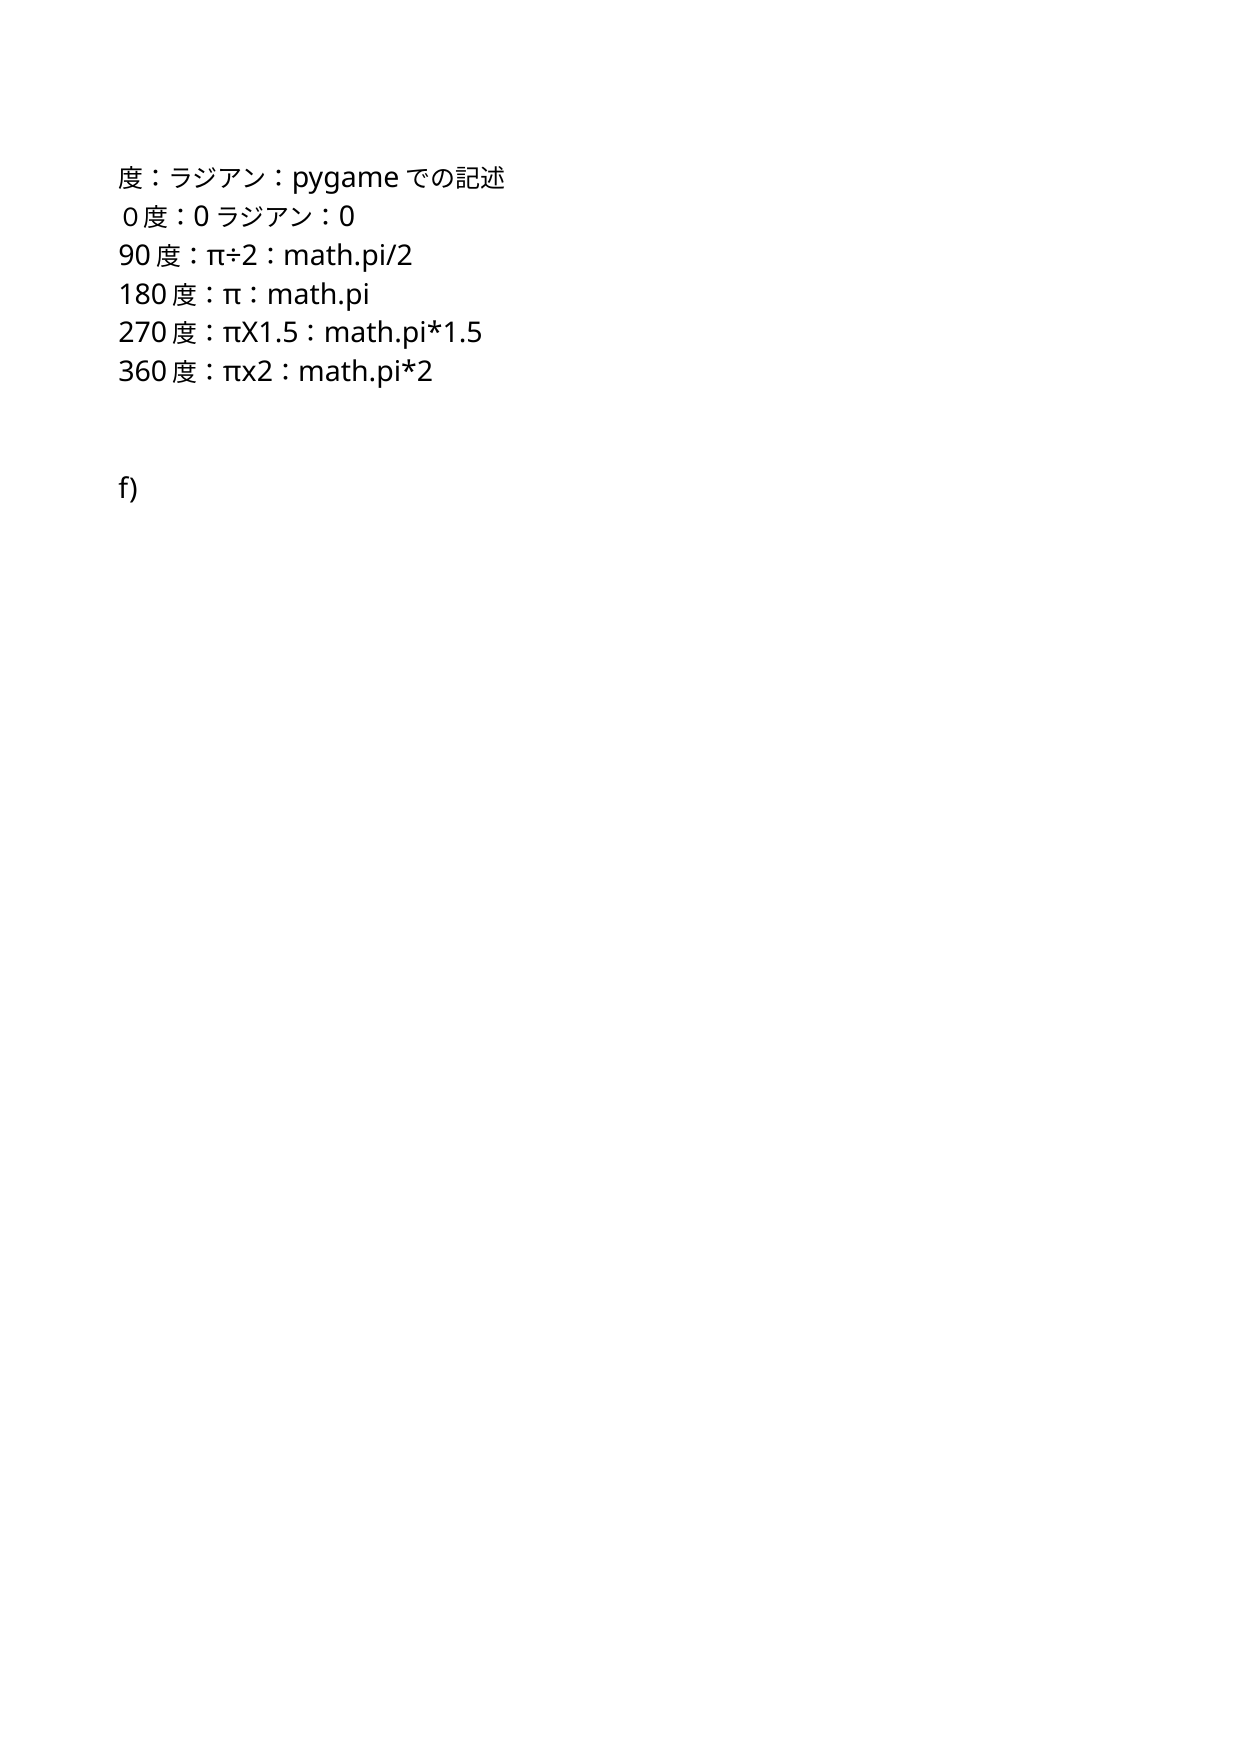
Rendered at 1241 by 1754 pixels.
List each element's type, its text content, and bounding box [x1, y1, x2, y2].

text 度：ラジアン：pygameでの記述 [118, 157, 1122, 196]
text ０度：0ラジアン：0 [118, 196, 1122, 235]
text 180度：π：math.pi [118, 273, 1122, 312]
text 90度：π÷2：math.pi/2 [118, 235, 1122, 273]
text f) [118, 468, 1122, 507]
text 270度：πX1.5：math.pi*1.5 [118, 312, 1122, 351]
text 360度：πx2：math.pi*2 [118, 351, 1122, 390]
